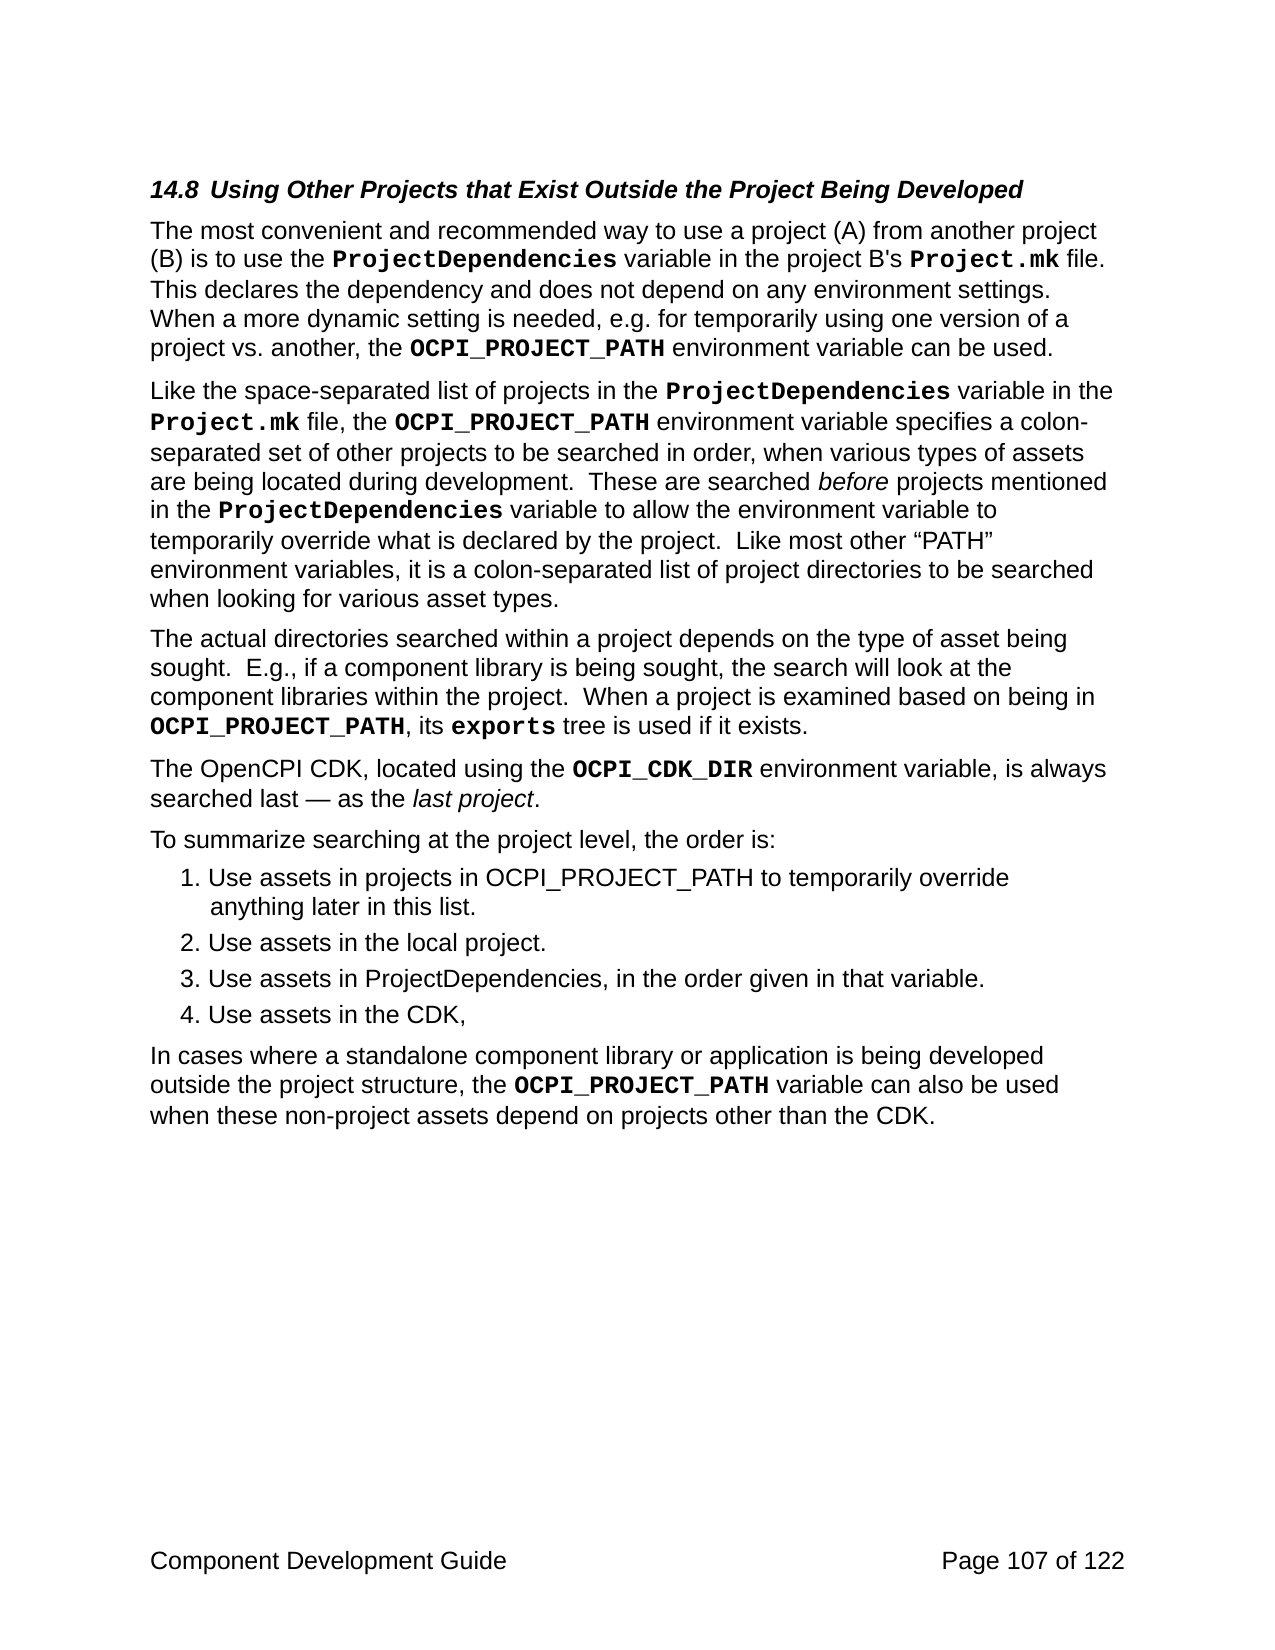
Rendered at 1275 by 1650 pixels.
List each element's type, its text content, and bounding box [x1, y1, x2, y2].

list Use assets in ProjectDependencies, in the order given in that variable. [180, 964, 1065, 993]
subtitle Using Other Projects that Exist Outside the Project Being Developed [150, 175, 1125, 204]
text The actual directories searched within a project depends on the type of asset being sought. E.g., if a component library is being sought, the search will look at the component libraries within the project. When a project is examined based on being in OCPI_PROJECT_PATH, its exports tree is used if it exists. [150, 624, 1125, 742]
text To summarize searching at the project level, the order is: [150, 825, 1125, 854]
list Use assets in the local project. [180, 928, 1065, 957]
list Use assets in projects in OCPI_PROJECT_PATH to temporarily override anything later in this list. [180, 863, 1065, 920]
text Like the space-separated list of projects in the ProjectDependencies variable in the Project.mk file, the OCPI_PROJECT_PATH environment variable specifies a colon-separated set of other projects to be searched in order, when various types of assets are being located during development. These are searched before projects mentioned in the ProjectDependencies variable to allow the environment variable to temporarily override what is declared by the project. Like most other “PATH” environment variables, it is a colon-separated list of project directories to be searched when looking for various asset types. [150, 376, 1125, 612]
text The most convenient and recommended way to use a project (A) from another project (B) is to use the ProjectDependencies variable in the project B's Project.mk file. This declares the dependency and does not depend on any environment settings. When a more dynamic setting is needed, e.g. for temporarily using one version of a project vs. another, the OCPI_PROJECT_PATH environment variable can be used. [150, 216, 1125, 364]
text The OpenCPI CDK, located using the OCPI_CDK_DIR environment variable, is always searched last — as the last project. [150, 753, 1125, 813]
list Use assets in the CDK, [180, 1000, 1065, 1029]
text In cases where a standalone component library or application is being developed outside the project structure, the OCPI_PROJECT_PATH variable can also be used when these non-project assets depend on projects other than the CDK. [150, 1041, 1125, 1129]
